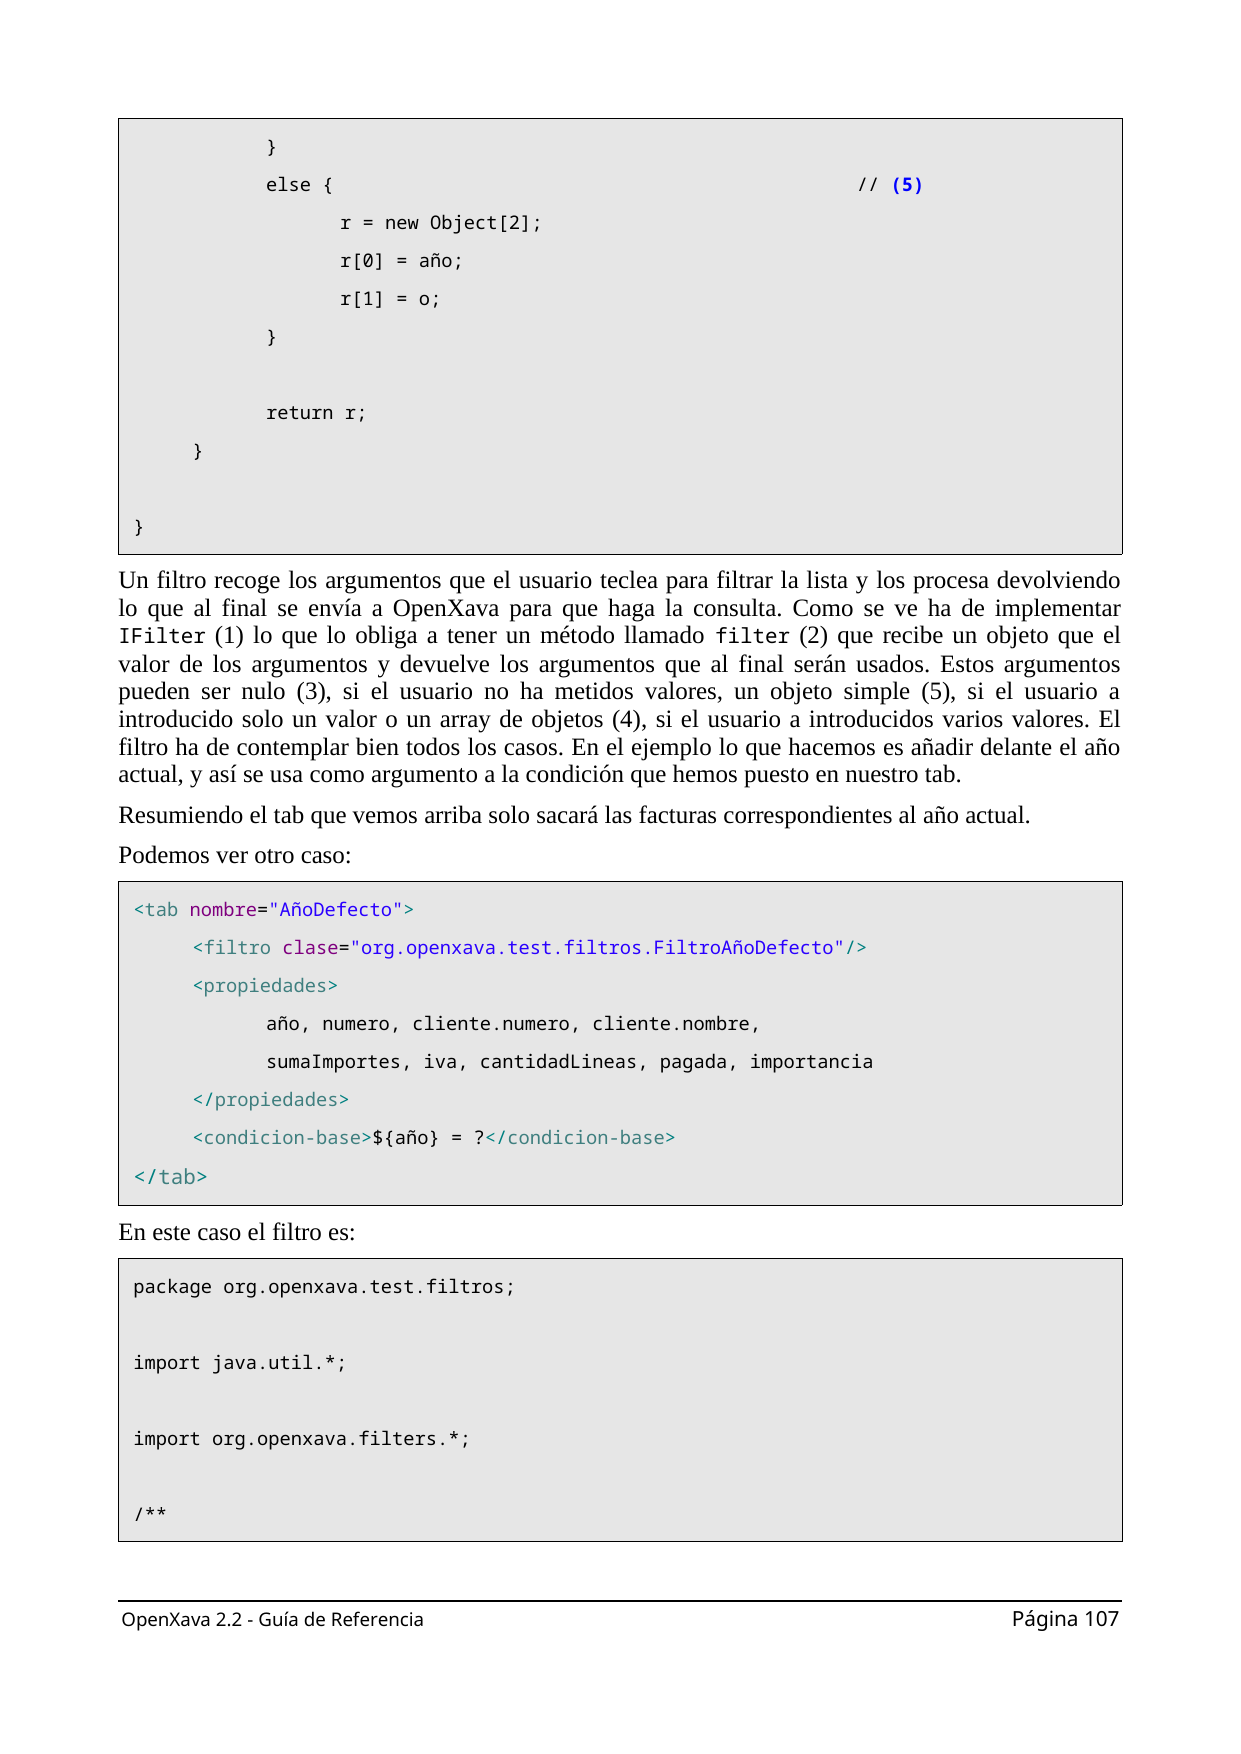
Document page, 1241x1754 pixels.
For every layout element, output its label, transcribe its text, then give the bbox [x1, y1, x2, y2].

text } [119, 422, 1122, 460]
text Podemos ver otro caso: [118, 841, 1122, 869]
text import org.openxava.filters.*; [119, 1410, 1122, 1448]
text r[1] = o; [119, 270, 1122, 308]
text año, numero, cliente.numero, cliente.nombre, [119, 995, 1122, 1033]
text } [119, 498, 1122, 554]
text import java.util.*; [119, 1334, 1122, 1372]
text r[0] = año; [119, 232, 1122, 270]
text package org.openxava.test.filtros; [119, 1259, 1122, 1296]
text <condicion-base>${año} = ?</condicion-base> [119, 1109, 1122, 1147]
text En este caso el filtro es: [118, 1218, 1122, 1246]
text } [119, 308, 1122, 346]
text <tab nombre="AñoDefecto"> [119, 882, 1122, 919]
text <propiedades> [119, 957, 1122, 995]
text /** [119, 1486, 1122, 1541]
text } [119, 119, 1122, 156]
text </propiedades> [119, 1071, 1122, 1109]
text sumaImportes, iva, cantidadLineas, pagada, importancia [119, 1033, 1122, 1071]
text r = new Object[2]; [119, 194, 1122, 232]
text <filtro clase="org.openxava.test.filtros.FiltroAñoDefecto"/> [119, 919, 1122, 957]
text </tab> [119, 1147, 1122, 1205]
text else { // (5) [119, 156, 1122, 194]
text Resumiendo el tab que vemos arriba solo sacará las facturas correspondientes al año actual. [118, 801, 1122, 828]
text return r; [119, 384, 1122, 422]
text Un filtro recoge los argumentos que el usuario teclea para filtrar la lista y los procesa devolviendo lo que al final se envía a OpenXava para que haga la consulta. Como se ve ha de implementar IFilter (1) lo que lo obliga a tener un método llamado filter (2) que recibe un objeto que el valor de los argumentos y devuelve los argumentos que al final serán usados. Estos argumentos pueden ser nulo (3), si el usuario no ha metidos valores, un objeto simple (5), si el usuario a introducido solo un valor o un array de objetos (4), si el usuario a introducidos varios valores. El filtro ha de contemplar bien todos los casos. En el ejemplo lo que hacemos es añadir delante el año actual, y así se usa como argumento a la condición que hemos puesto en nuestro tab. [118, 566, 1122, 788]
